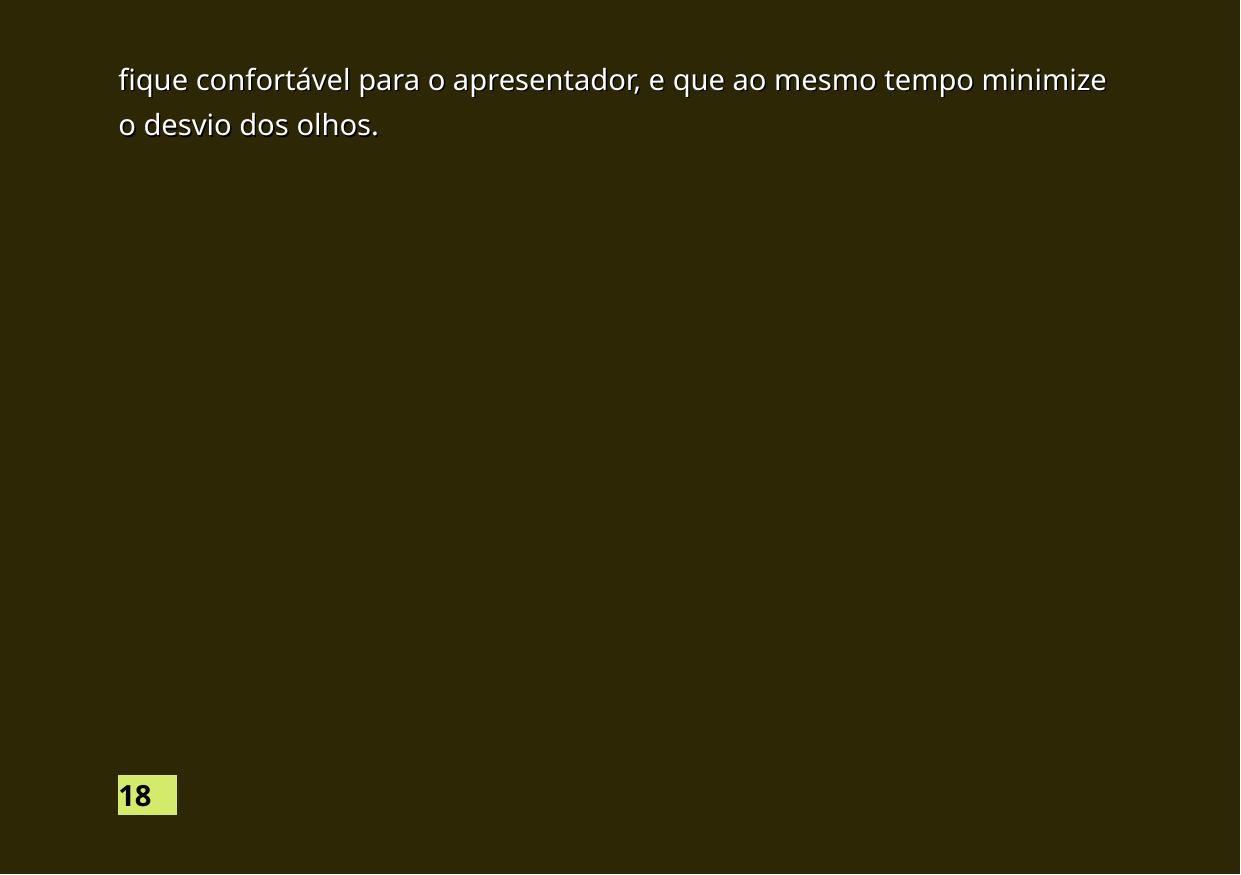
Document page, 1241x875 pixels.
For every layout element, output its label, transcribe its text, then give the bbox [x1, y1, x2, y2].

text fique confortável para o apresentador, e que ao mesmo tempo minimize o desvio dos olhos. [118, 59, 1122, 144]
